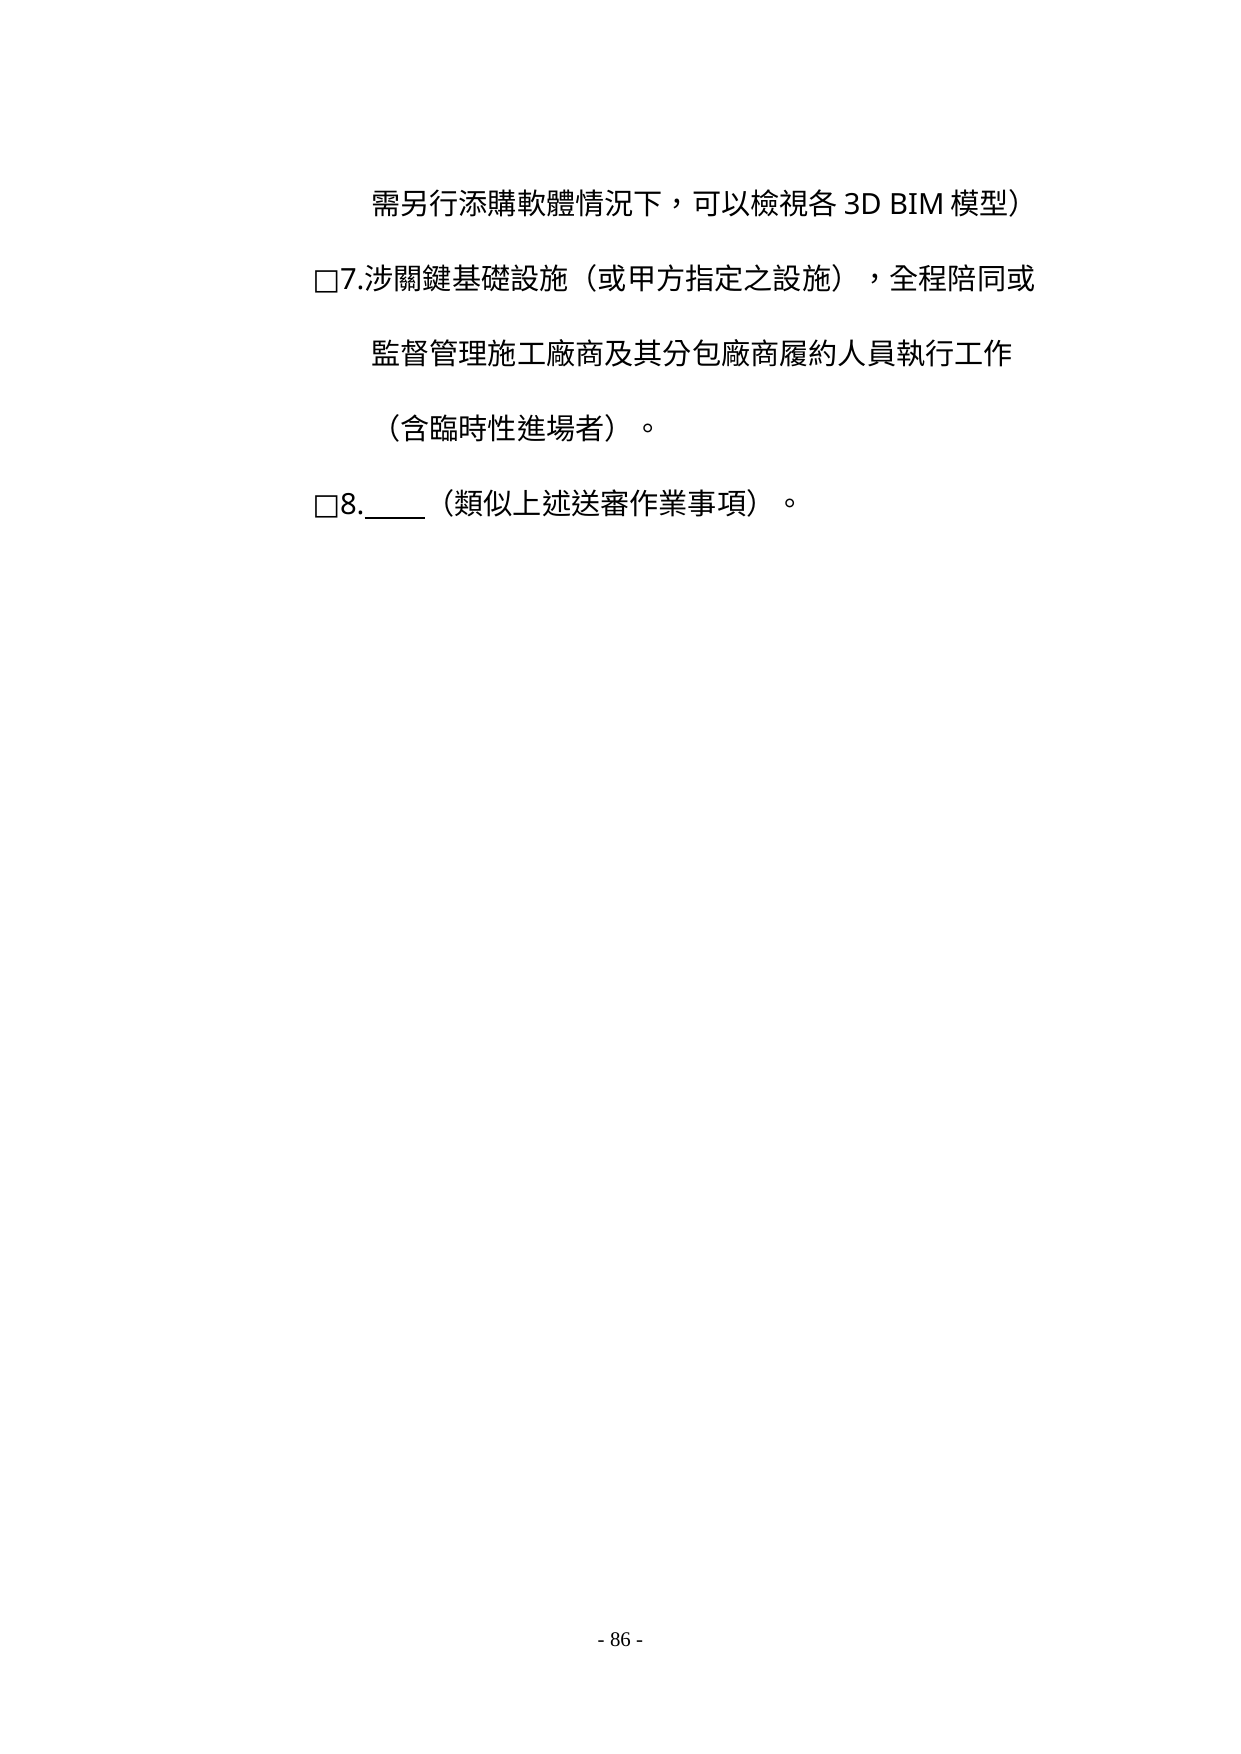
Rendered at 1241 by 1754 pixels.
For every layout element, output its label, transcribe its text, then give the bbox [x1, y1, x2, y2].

text □8. （類似上述送審作業事項）。 [312, 464, 1053, 539]
text 需另行添購軟體情況下，可以檢視各3D BIM模型） [312, 164, 1053, 239]
text □7.涉關鍵基礎設施（或甲方指定之設施），全程陪同或監督管理施工廠商及其分包廠商履約人員執行工作（含臨時性進場者）。 [312, 239, 1053, 464]
